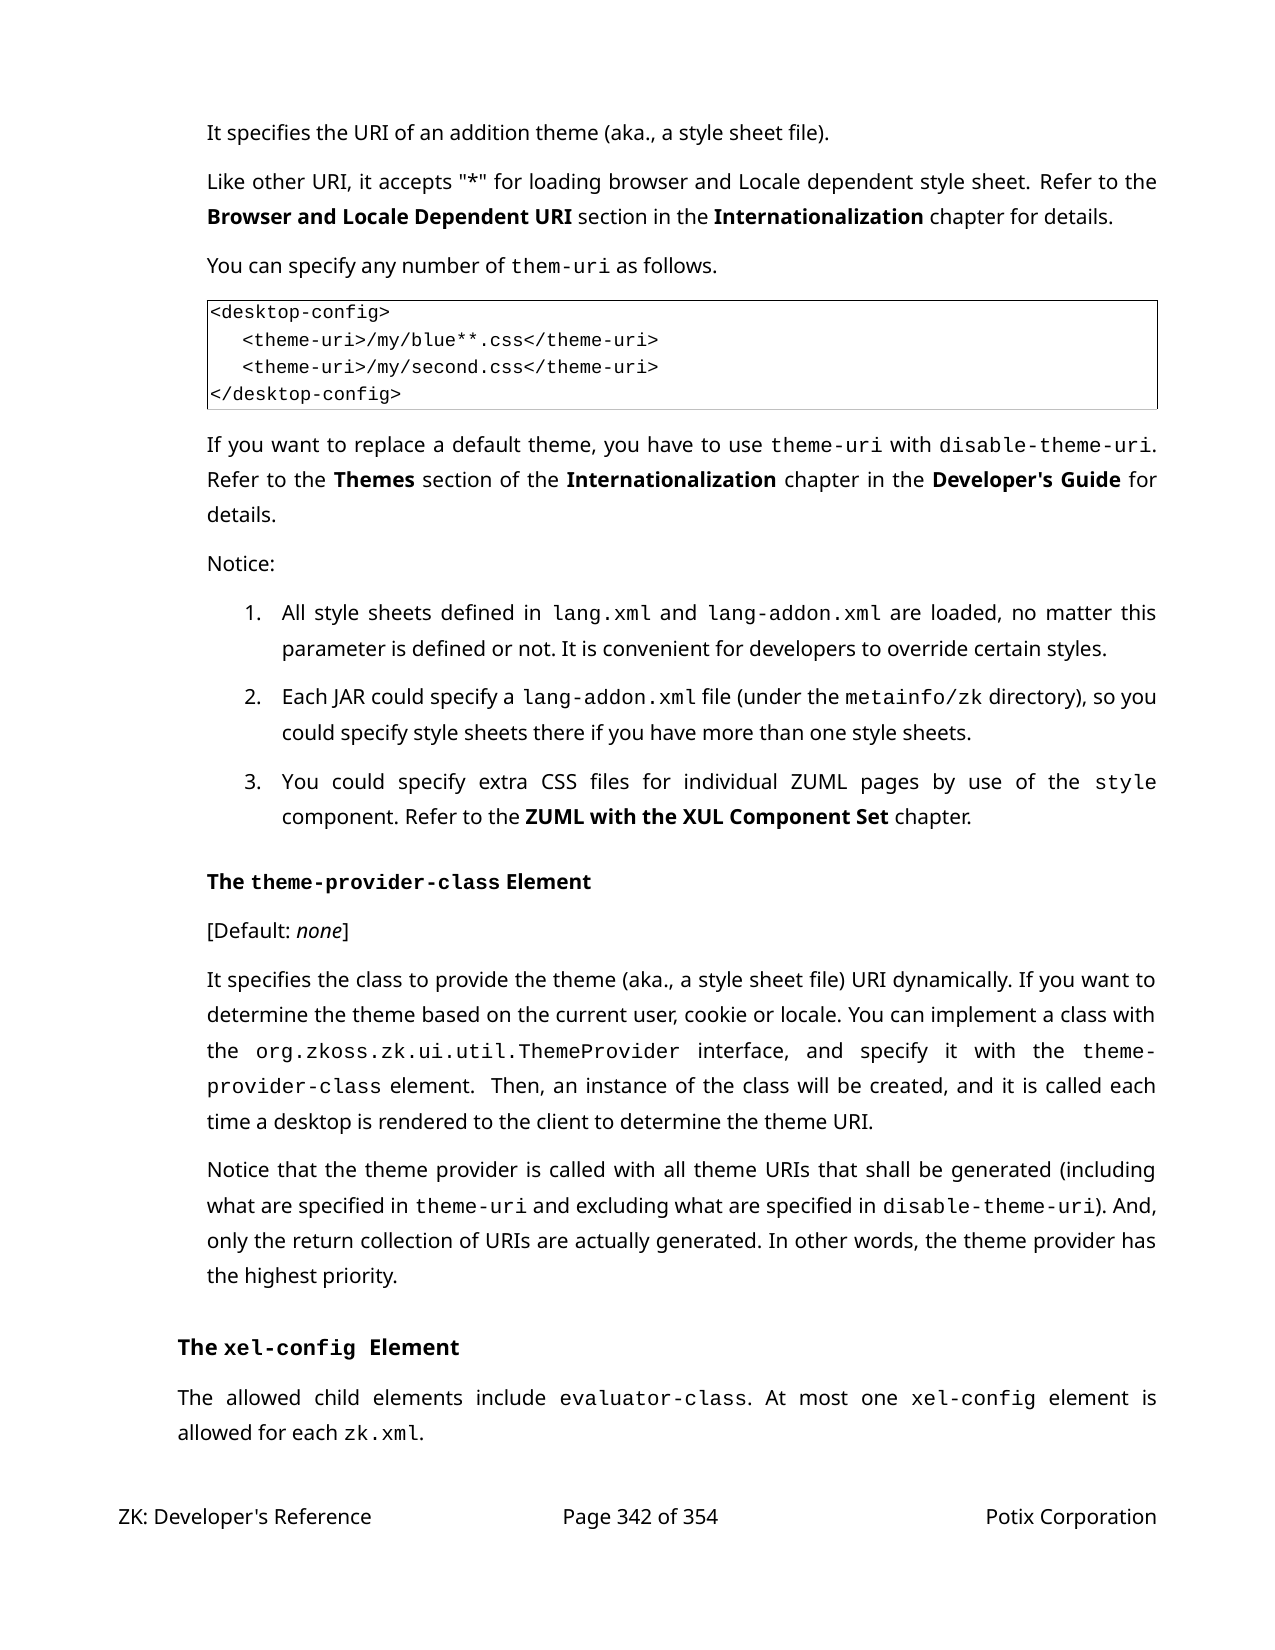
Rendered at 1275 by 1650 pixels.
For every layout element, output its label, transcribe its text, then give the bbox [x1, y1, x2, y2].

text Notice: [207, 549, 1157, 577]
text The allowed child elements include evaluator-class. At most one xel-config element is allowed for each zk.xml. [177, 1383, 1157, 1447]
text <desktop-config> [208, 301, 1157, 324]
text <theme-uri>/my/second.css</theme-uri> [208, 354, 1157, 379]
text If you want to replace a default theme, you have to use theme-uri with disable-theme-uri. Refer to the Themes section of the Internationalization chapter in the Developer's Guide for details. [207, 430, 1157, 529]
subtitle The theme-provider-class Element [207, 867, 1157, 896]
text </desktop-config> [208, 382, 1157, 409]
text You can specify any number of them-uri as follows. [207, 251, 1157, 279]
text Notice that the theme provider is called with all theme URIs that shall be generated (including what are specified in theme-uri and excluding what are specified in disable-theme-uri). And, only the return collection of URIs are actually generated. In other words, the theme provider has the highest priority. [207, 1156, 1157, 1290]
list All style sheets defined in lang.xml and lang-addon.xml are loaded, no matter this parameter is defined or not. It is convenient for developers to override certain styles. [244, 598, 1157, 662]
text It specifies the class to provide the theme (aka., a style sheet file) URI dynamically. If you want to determine the theme based on the current user, cookie or locale. You can implement a class with the org.zkoss.zk.ui.util.ThemeProvider interface, and specify it with the theme-provider-class element. Then, an instance of the class will be created, and it is called each time a desktop is rendered to the client to determine the theme URI. [207, 965, 1157, 1135]
text <theme-uri>/my/blue**.css</theme-uri> [208, 327, 1157, 352]
text It specifies the URI of an addition theme (aka., a style sheet file). [207, 118, 1157, 146]
subtitle The xel-config Element [177, 1332, 1157, 1362]
list Each JAR could specify a lang-addon.xml file (under the metainfo/zk directory), so you could specify style sheets there if you have more than one style sheets. [244, 682, 1157, 746]
list You could specify extra CSS files for individual ZUML pages by use of the style component. Refer to the ZUML with the XUL Component Set chapter. [244, 767, 1157, 831]
text [Default: none] [207, 916, 1157, 945]
text Like other URI, it accepts "*" for loading browser and Locale dependent style sheet. Refer to the Browser and Locale Dependent URI section in the Internationalization chapter for details. [207, 167, 1157, 230]
